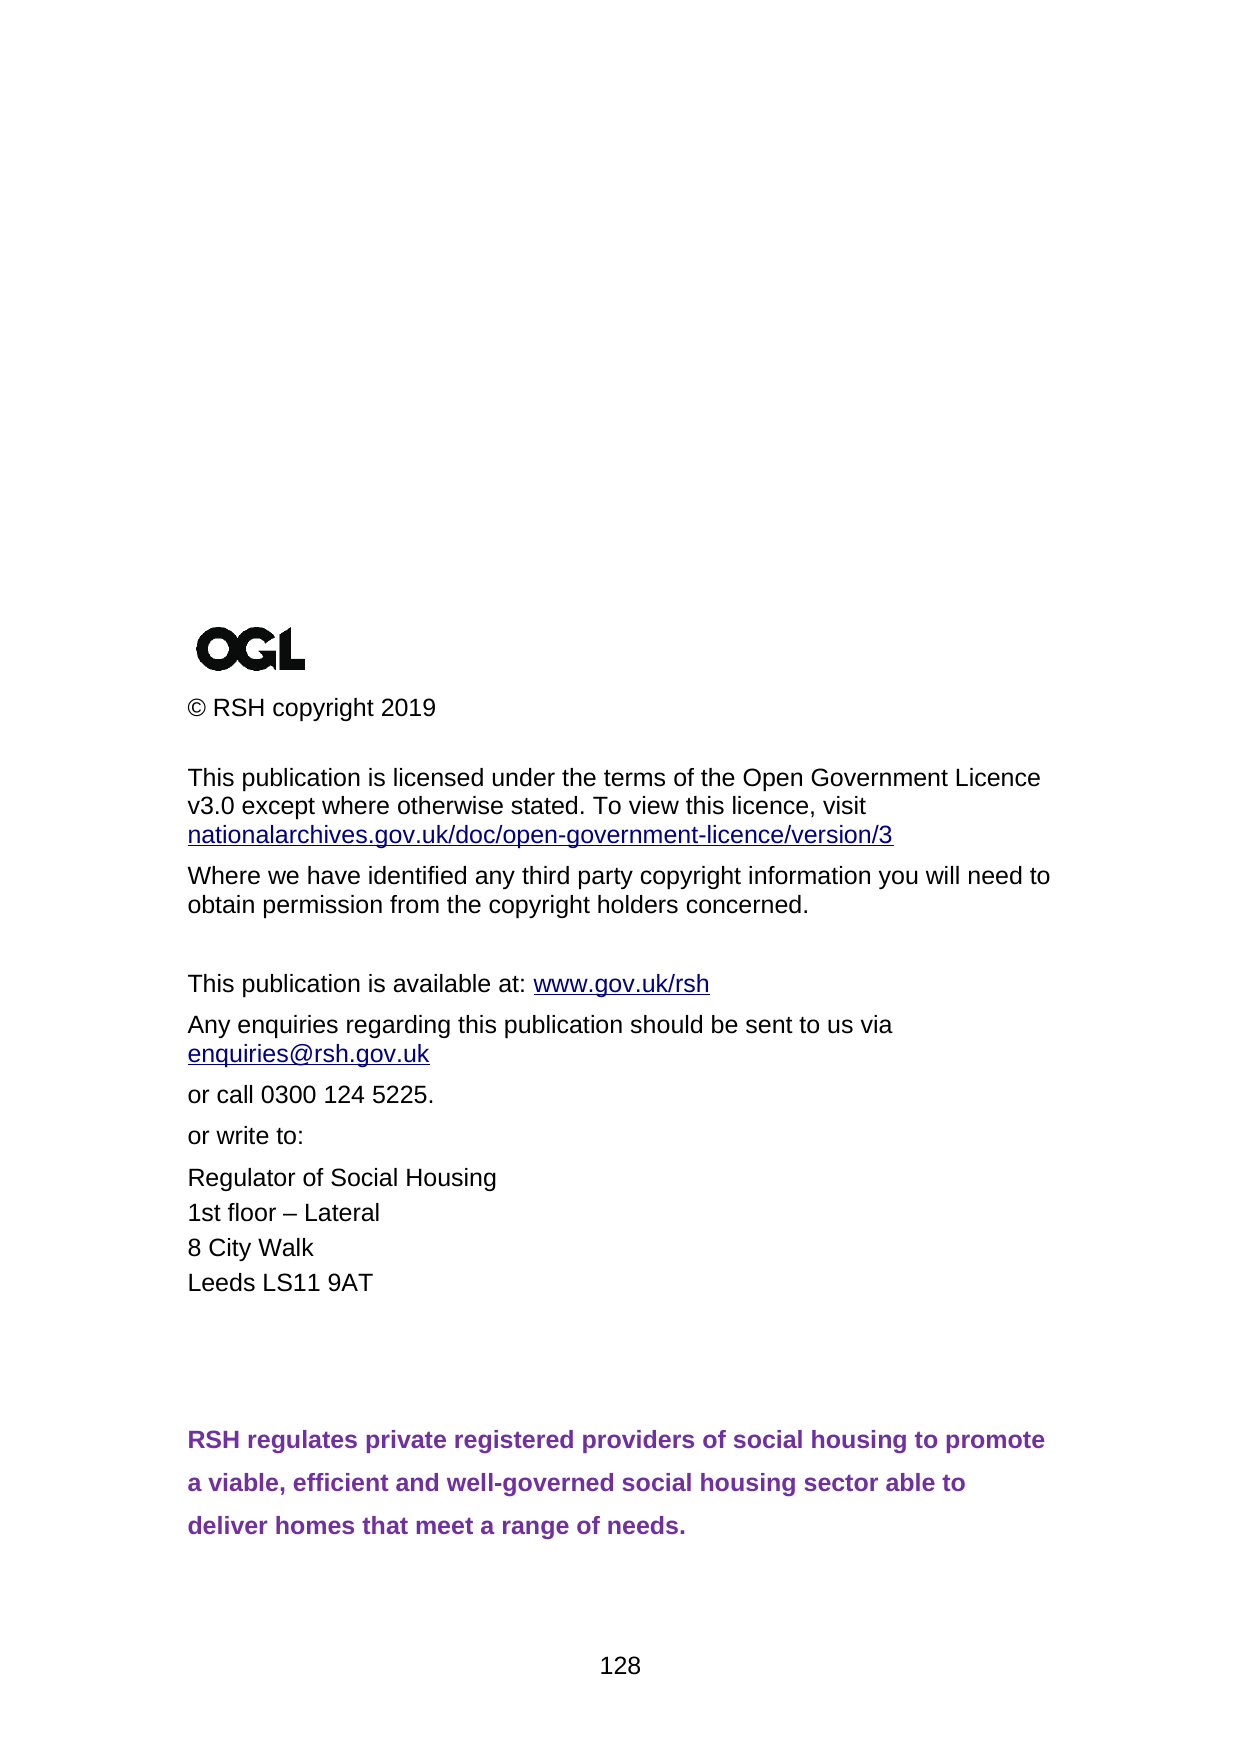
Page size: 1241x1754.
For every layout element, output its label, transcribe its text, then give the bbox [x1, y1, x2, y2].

text Where we have identified any third party copyright information you will need to obtain permission from the copyright holders concerned. [187, 861, 1053, 919]
text Any enquiries regarding this publication should be sent to us via enquiries@rsh.gov.uk [187, 1010, 1053, 1067]
text Regulator of Social Housing [187, 1162, 1053, 1191]
text This publication is available at: www.gov.uk/rsh [187, 969, 1053, 997]
text 8 City Walk [187, 1232, 1053, 1261]
text This publication is licensed under the terms of the Open Government Licence v3.0 except where otherwise stated. To view this licence, visit nationalarchives.gov.uk/doc/open-government-licence/version/3 [187, 762, 1053, 849]
text Leeds LS11 9AT [187, 1267, 1053, 1296]
table_cell [270, 150, 1053, 205]
table_cell [187, 150, 270, 205]
text RSH regulates private registered providers of social housing to promote a viable, efficient and well-governed social housing sector able to deliver homes that meet a range of needs. [187, 1425, 1053, 1540]
text or write to: [187, 1121, 1053, 1150]
text 1st floor – Lateral [187, 1197, 1053, 1226]
text or call 0300 124 5225. [187, 1080, 1053, 1109]
text © RSH copyright 2019 [187, 692, 1053, 750]
